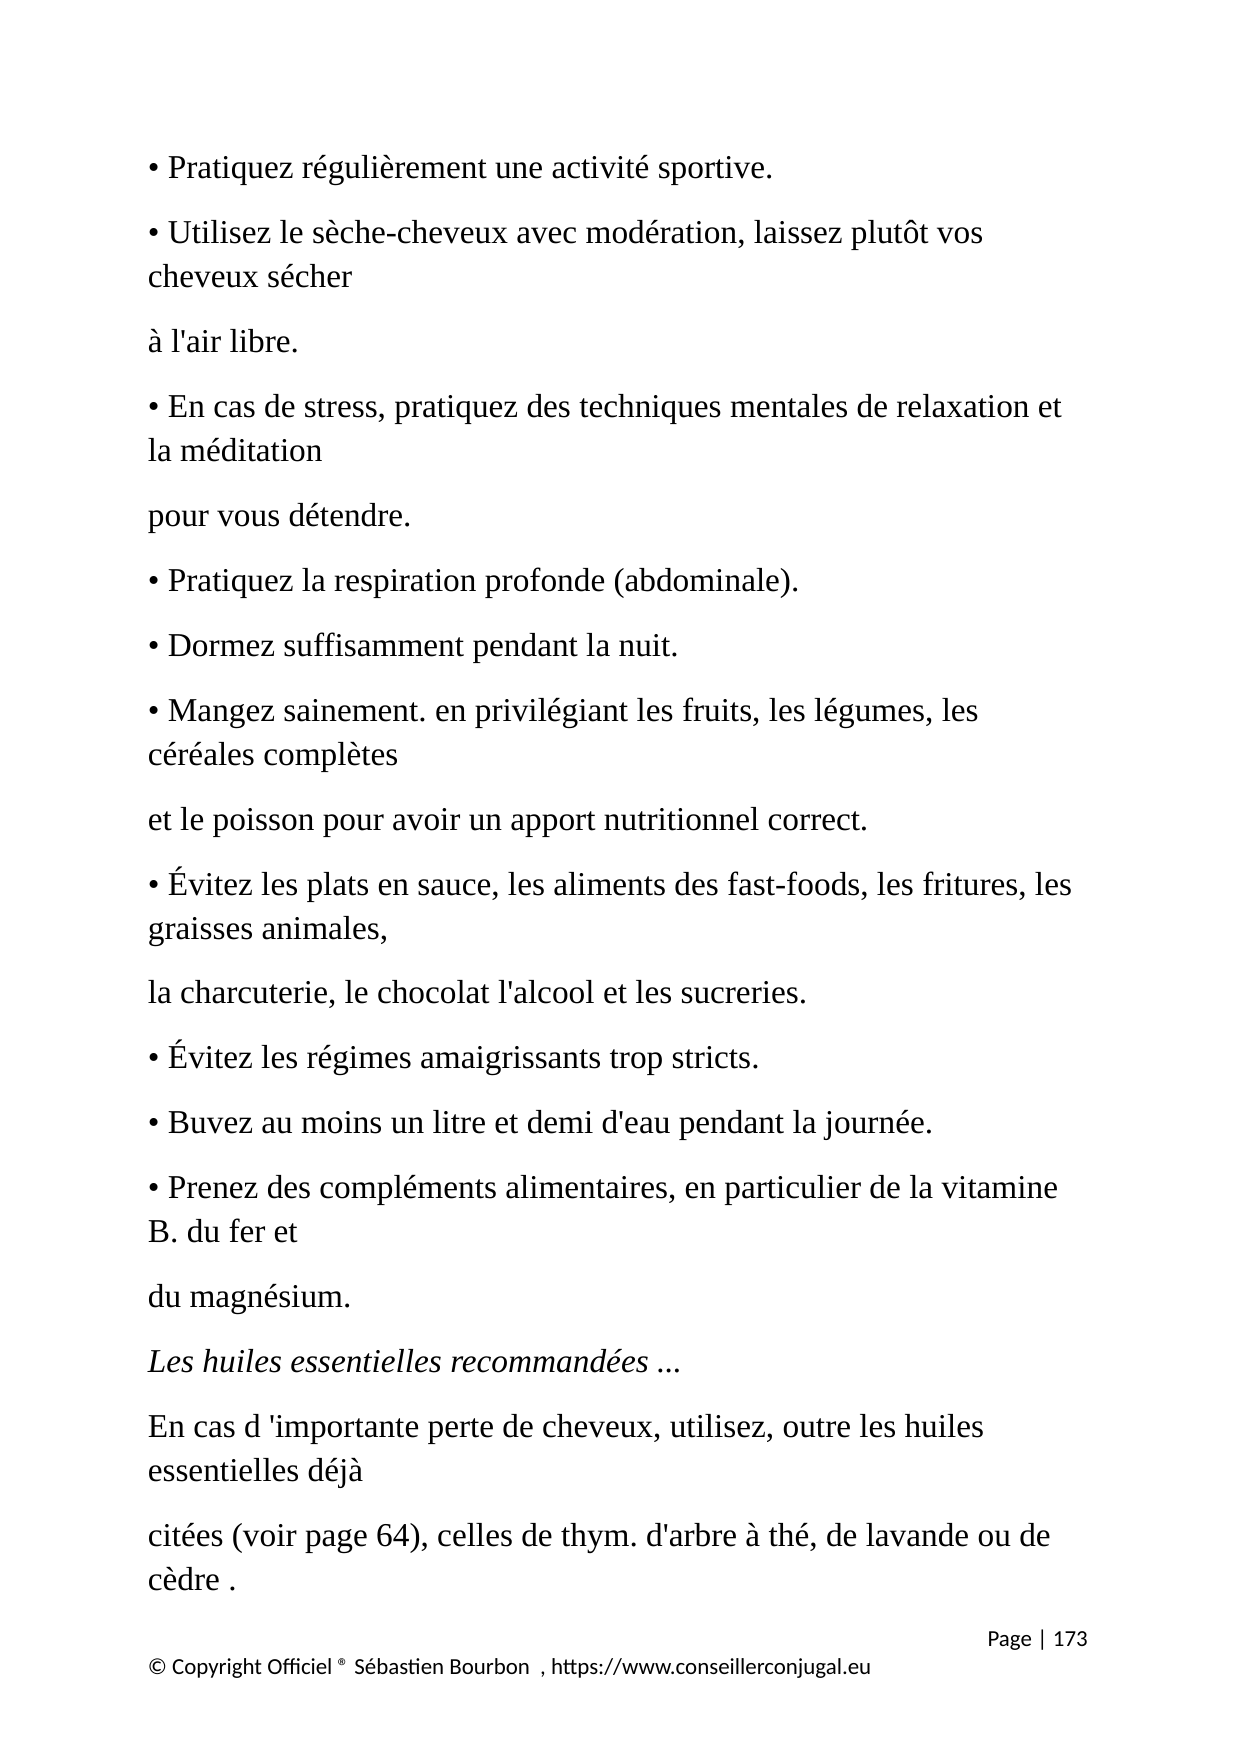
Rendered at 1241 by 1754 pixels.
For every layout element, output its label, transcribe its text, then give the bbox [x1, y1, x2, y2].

text • Mangez sainement. en privilégiant les fruits, les légumes, les céréales complètes [148, 690, 1093, 772]
text En cas d 'importante perte de cheveux, utilisez, outre les huiles essentielles déjà [148, 1406, 1093, 1489]
text pour vous détendre. [148, 495, 1093, 534]
text • Pratiquez la respiration profonde (abdominale). [148, 560, 1093, 598]
text • Utilisez le sèche-cheveux avec modération, laissez plutôt vos cheveux sécher [148, 212, 1093, 295]
text • Évitez les régimes amaigrissants trop stricts. [148, 1038, 1093, 1076]
text à l'air libre. [148, 321, 1093, 360]
text la charcuterie, le chocolat l'alcool et les sucreries. [148, 973, 1093, 1011]
text • Buvez au moins un litre et demi d'eau pendant la journée. [148, 1103, 1093, 1141]
text Les huiles essentielles recommandées ... [148, 1341, 1093, 1380]
text • Prenez des compléments alimentaires, en particulier de la vitamine B. du fer et [148, 1167, 1093, 1250]
text • Évitez les plats en sauce, les aliments des fast-foods, les fritures, les graisses animales, [148, 864, 1093, 946]
text • Dormez suffisamment pendant la nuit. [148, 625, 1093, 663]
text et le poisson pour avoir un apport nutritionnel correct. [148, 799, 1093, 837]
text • En cas de stress, pratiquez des techniques mentales de relaxation et la méditation [148, 386, 1093, 469]
text • Pratiquez régulièrement une activité sportive. [148, 148, 1093, 186]
text du magnésium. [148, 1276, 1093, 1315]
text citées (voir page 64), celles de thym. d'arbre à thé, de lavande ou de cèdre . [148, 1515, 1093, 1598]
